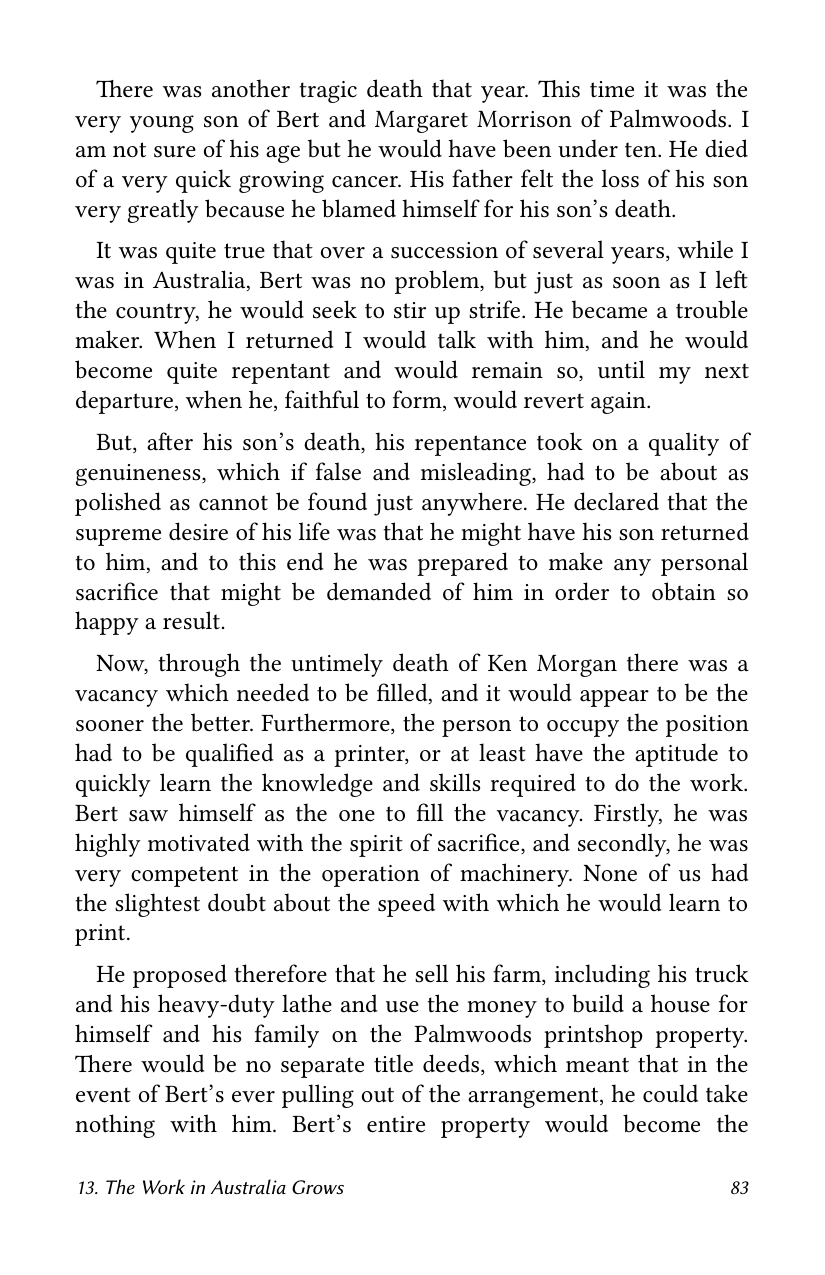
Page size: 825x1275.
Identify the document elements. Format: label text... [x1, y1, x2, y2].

text He proposed therefore that he sell his farm, including his truck and his heavy-duty lathe and use the money to build a house for himself and his family on the Palmwoods printshop property. There would be no separate title deeds, which meant that in the event of Bert’s ever pulling out of the arrangement, he could take nothing with him. Bert’s entire property would become the [75, 960, 750, 1138]
text But, after his son’s death, his repentance took on a quality of genuineness, which if false and misleading, had to be about as polished as cannot be found just anywhere. He declared that the supreme desire of his life was that he might have his son returned to him, and to this end he was prepared to make any personal sacrifice that might be demanded of him in order to obtain so happy a result. [75, 428, 750, 636]
text There was another tragic death that year. This time it was the very young son of Bert and Margaret Morrison of Palmwoods. I am not sure of his age but he would have been under ten. He died of a very quick growing cancer. His father felt the loss of his son very greatly because he blamed himself for his son’s death. [75, 75, 750, 223]
text Now, through the untimely death of Ken Morgan there was a vacancy which needed to be filled, and it would appear to be the sooner the better. Furthermore, the person to occupy the position had to be qualified as a printer, or at least have the aptitude to quickly learn the knowledge and skills required to do the work. Bert saw himself as the one to fill the vacancy. Firstly, he was highly motivated with the spirit of sacrifice, and secondly, he was very competent in the operation of machinery. None of us had the slightest doubt about the speed with which he would learn to print. [75, 649, 750, 947]
text It was quite true that over a succession of several years, while I was in Australia, Bert was no problem, but just as soon as I left the country, he would seek to stir up strife. He became a trouble maker. When I returned I would talk with him, and he would become quite repentant and would remain so, until my next departure, when he, faithful to form, would revert again. [75, 237, 750, 414]
